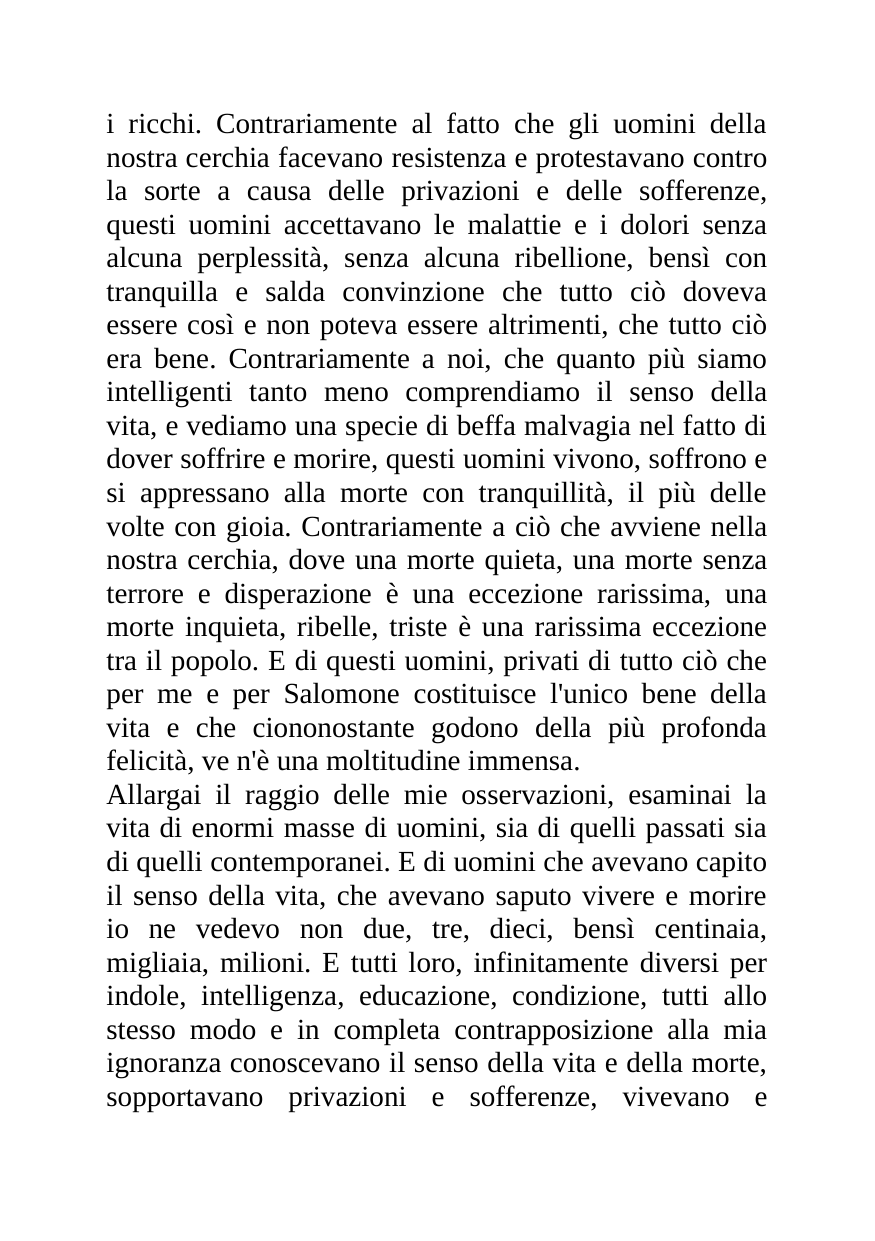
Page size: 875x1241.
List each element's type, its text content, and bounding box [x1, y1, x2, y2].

text i ricchi. Contrariamente al fatto che gli uomini della nostra cerchia facevano resistenza e protestavano contro la sorte a causa delle privazioni e delle sofferenze, questi uomini accettavano le malattie e i dolori senza alcuna perplessità, senza alcuna ribellione, bensì con tranquilla e salda convinzione che tutto ciò doveva essere così e non poteva essere altrimenti, che tutto ciò era bene. Contrariamente a noi, che quanto più siamo intelligenti tanto meno comprendiamo il senso della vita, e vediamo una specie di beffa malvagia nel fatto di dover soffrire e morire, questi uomini vivono, soffrono e si appressano alla morte con tranquillità, il più delle volte con gioia. Contrariamente a ciò che avviene nella nostra cerchia, dove una morte quieta, una morte senza terrore e disperazione è una eccezione rarissima, una morte inquieta, ribelle, triste è una rarissima eccezione tra il popolo. E di questi uomini, privati di tutto ciò che per me e per Salomone costituisce l'unico bene della vita e che ciononostante godono della più profonda felicità, ve n'è una moltitudine immensa. [106, 106, 768, 777]
text Allargai il raggio delle mie osservazioni, esaminai la vita di enormi masse di uomini, sia di quelli passati sia di quelli contemporanei. E di uomini che avevano capito il senso della vita, che avevano saputo vivere e morire io ne vedevo non due, tre, dieci, bensì centinaia, migliaia, milioni. E tutti loro, infinitamente diversi per indole, intelligenza, educazione, condizione, tutti allo stesso modo e in completa contrapposizione alla mia ignoranza conoscevano il senso della vita e della morte, sopportavano privazioni e sofferenze, vivevano e [106, 777, 768, 1112]
